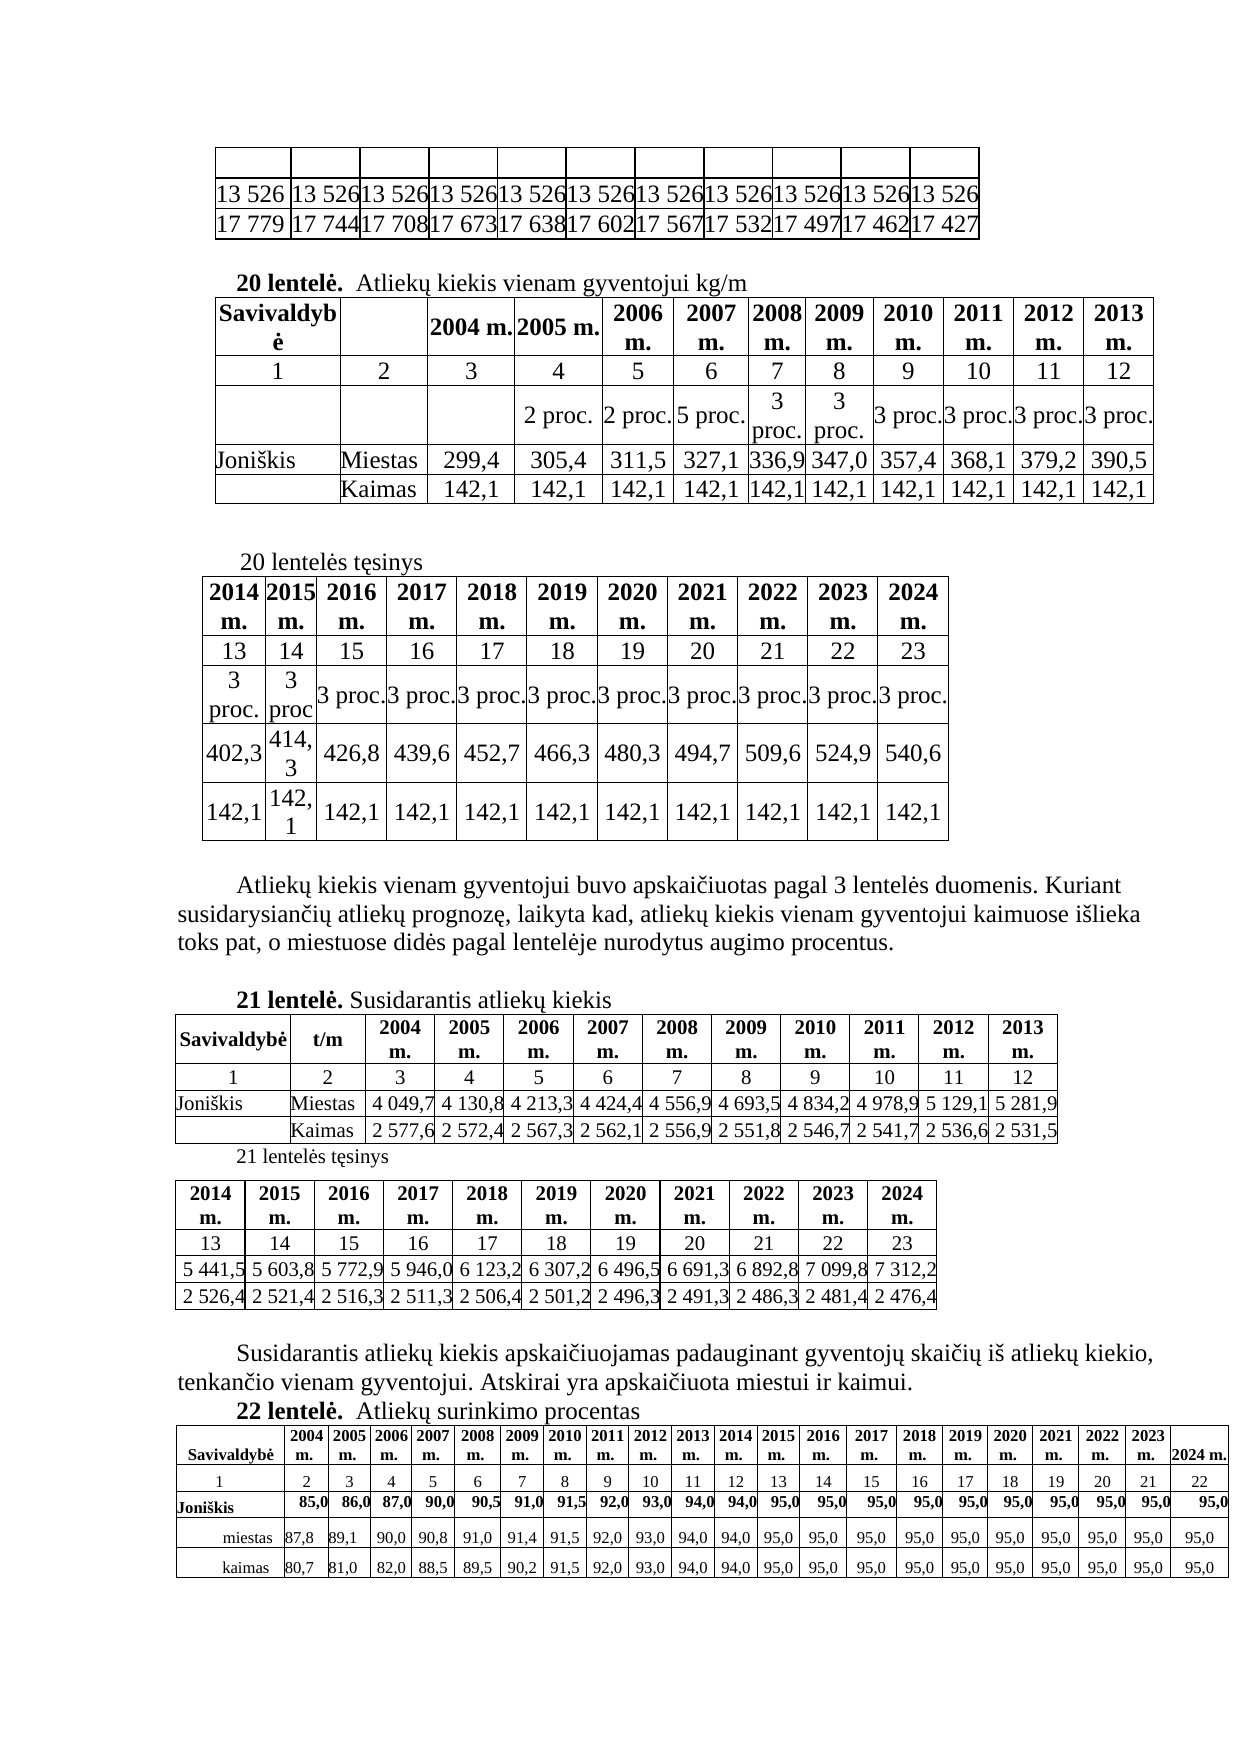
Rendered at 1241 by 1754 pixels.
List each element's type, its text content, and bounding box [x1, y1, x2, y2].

table_cell 6 496,5 [591, 1256, 659, 1282]
table_cell [498, 148, 565, 177]
table_cell 95,0 [758, 1548, 799, 1577]
table_header 2013 m. [989, 1015, 1057, 1063]
table_cell 142,1 [527, 783, 597, 840]
table_cell Kaimas [341, 475, 427, 503]
table_header 2014 m. [203, 577, 265, 635]
table_cell 5 [603, 356, 673, 385]
table_cell 2 562,1 [574, 1117, 642, 1143]
table_header 2022 m. [738, 577, 807, 635]
table_cell 2 521,4 [246, 1283, 314, 1308]
table_cell 13 526 [911, 179, 978, 207]
table_cell 13 526 [636, 179, 703, 207]
table_header 2023 m. [799, 1181, 867, 1229]
table_header 2010 m. [781, 1015, 849, 1063]
table_cell 3 proc. [749, 386, 805, 444]
table_cell 357,4 [874, 445, 943, 473]
table_cell [216, 148, 290, 177]
table_cell 142,1 [749, 475, 805, 503]
table_cell 95,0 [1171, 1548, 1228, 1577]
table_header 2005 m. [435, 1015, 503, 1063]
table_cell 142,1 [203, 783, 265, 840]
table_cell 90,0 [412, 1492, 454, 1517]
table_cell 21 [1126, 1465, 1170, 1491]
table_cell 92,0 [587, 1548, 628, 1577]
table_cell [911, 148, 978, 177]
table_cell 494,7 [668, 724, 737, 782]
table_cell [361, 148, 428, 177]
table_cell 95,0 [1079, 1518, 1125, 1547]
table_cell 2 proc. [603, 386, 673, 444]
table_cell [292, 148, 359, 177]
table_cell 15 [317, 636, 386, 664]
table_cell 2 556,9 [643, 1117, 711, 1143]
table_cell 5 772,9 [315, 1256, 383, 1282]
table_cell 95,0 [847, 1492, 896, 1517]
table_header 2010 m. [544, 1426, 586, 1464]
table_cell 414,3 [266, 724, 316, 782]
table_cell 4 556,9 [643, 1091, 711, 1116]
table_header 2019 m. [527, 577, 597, 635]
table_cell 2 546,7 [781, 1117, 849, 1143]
table_cell 3 proc. [457, 666, 526, 723]
table_cell 3 proc. [668, 666, 737, 723]
table_header 2022 m. [1079, 1426, 1125, 1464]
table_cell 93,0 [629, 1548, 671, 1577]
table_cell 2 491,3 [661, 1283, 729, 1308]
table_cell 95,0 [847, 1518, 896, 1547]
table_cell 90,5 [455, 1492, 500, 1517]
table_cell 92,0 [587, 1518, 628, 1547]
table_cell 142,1 [515, 475, 602, 503]
table_cell 85,0 [285, 1492, 328, 1517]
table_cell 13 [758, 1465, 799, 1491]
table_cell 23 [878, 636, 948, 664]
table_cell 13 526 [498, 179, 565, 207]
table_header 2022 m. [730, 1181, 798, 1229]
table_header 2006 m. [603, 298, 673, 355]
table_cell 17 [457, 636, 526, 664]
table_cell 13 526 [567, 179, 634, 207]
table_cell 142,1 [266, 783, 316, 840]
table_cell 8 [544, 1465, 586, 1491]
table_cell 19 [1033, 1465, 1078, 1491]
table_header 2021 m. [661, 1181, 729, 1229]
table_cell [216, 386, 340, 444]
table_cell 336,9 [749, 445, 805, 473]
table_header 2021 m. [1033, 1426, 1078, 1464]
table_cell 452,7 [457, 724, 526, 782]
table_cell 95,0 [988, 1518, 1032, 1547]
table_cell 2 541,7 [850, 1117, 918, 1143]
table_cell 3 proc. [387, 666, 456, 723]
table_cell 3 proc. [203, 666, 265, 723]
table_header Savivaldybė [177, 1426, 284, 1464]
table_cell Miestas [291, 1091, 365, 1116]
table_header 2021 m. [668, 577, 737, 635]
table_cell 18 [522, 1230, 590, 1255]
table_cell 95,0 [1126, 1548, 1170, 1577]
table_cell 11 [1014, 356, 1083, 385]
table_cell [428, 386, 514, 444]
table_cell 7 [501, 1465, 543, 1491]
text Atliekų kiekis vienam gyventojui buvo apskaičiuotas pagal 3 lentelės duomenis. Kuriant susidarysiančių atliekų prognozę, laikyta kad, atliekų kiekis vienam gyventojui kaimuose išlieka toks pat, o miestuose didės pagal lentelėje nurodytus augimo procentus. [177, 870, 1181, 956]
table_cell 5 proc. [674, 386, 748, 444]
table_header 2006 m. [371, 1426, 411, 1464]
table_cell 17 427 [911, 209, 978, 238]
table_cell 23 [868, 1230, 936, 1255]
table_cell 94,0 [672, 1548, 714, 1577]
table_cell 4 424,4 [574, 1091, 642, 1116]
table_cell 91,5 [544, 1492, 586, 1517]
table_cell 5 129,1 [919, 1091, 988, 1116]
table_cell 3 proc. [527, 666, 597, 723]
table_cell [216, 475, 340, 503]
table_cell 2 526,4 [176, 1283, 244, 1308]
table_header 2011 m. [850, 1015, 918, 1063]
table_header 2020 m. [988, 1426, 1032, 1464]
table_cell 87,0 [371, 1492, 411, 1517]
table_cell 17 497 [773, 209, 840, 238]
table_header 2009 m. [806, 298, 873, 355]
table_header 2019 m. [522, 1181, 590, 1229]
table_cell 540,6 [878, 724, 948, 782]
table_header 2004 m. [428, 298, 514, 355]
table_cell 17 708 [361, 209, 428, 238]
table_cell 524,9 [808, 724, 877, 782]
table_cell 19 [598, 636, 667, 664]
table_cell 16 [897, 1465, 942, 1491]
table_cell 95,0 [943, 1492, 987, 1517]
table_cell 93,0 [629, 1518, 671, 1547]
table_cell 3 proc. [944, 386, 1013, 444]
table_cell 13 [203, 636, 265, 664]
table_cell 11 [672, 1465, 714, 1491]
table_cell 509,6 [738, 724, 807, 782]
table_cell 7 [749, 356, 805, 385]
table_cell [341, 386, 427, 444]
table_cell 5 281,9 [989, 1091, 1057, 1116]
table_header 2005 m. [515, 298, 602, 355]
table_cell 2 567,3 [504, 1117, 573, 1143]
table_cell 91,5 [544, 1548, 586, 1577]
table_cell 95,0 [897, 1492, 942, 1517]
table_cell 22 [799, 1230, 867, 1255]
table_cell 6 691,3 [661, 1256, 729, 1282]
table_cell 95,0 [897, 1548, 942, 1577]
table_cell 12 [1084, 356, 1153, 385]
table_cell 92,0 [587, 1492, 628, 1517]
table_cell Joniškis [177, 1492, 284, 1517]
table_header 2007 m. [574, 1015, 642, 1063]
table_cell 15 [847, 1465, 896, 1491]
table_cell 3 proc. [878, 666, 948, 723]
text Susidarantis atliekų kiekis apskaičiuojamas padauginant gyventojų skaičių iš atliekų kiekio, tenkančio vienam gyventojui. Atskirai yra apskaičiuota miestui ir kaimui. [177, 1338, 1181, 1396]
table_cell 14 [800, 1465, 846, 1491]
table_cell 142,1 [808, 783, 877, 840]
table_cell 13 526 [216, 179, 290, 207]
table_header 2020 m. [591, 1181, 659, 1229]
table_cell 2 [291, 1064, 365, 1089]
table_cell 2 481,4 [799, 1283, 867, 1308]
table_cell 2 572,4 [435, 1117, 503, 1143]
table_cell 95,0 [1126, 1492, 1170, 1517]
table_header 2016 m. [315, 1181, 383, 1229]
table_cell 2 577,6 [366, 1117, 434, 1143]
table_cell 2 [341, 356, 427, 385]
table_cell 9 [587, 1465, 628, 1491]
table_cell 2 551,8 [712, 1117, 780, 1143]
table_cell 95,0 [943, 1518, 987, 1547]
table_cell 402,3 [203, 724, 265, 782]
table_cell 91,5 [544, 1518, 586, 1547]
table_header 2018 m. [453, 1181, 521, 1229]
table_cell 10 [944, 356, 1013, 385]
table_header 2004 m. [366, 1015, 434, 1063]
table_cell 3 proc. [317, 666, 386, 723]
table_header Savivaldybė [176, 1015, 290, 1063]
table_header 2008 m. [643, 1015, 711, 1063]
table_cell 142,1 [603, 475, 673, 503]
table_cell 21 [738, 636, 807, 664]
table_cell 17 [943, 1465, 987, 1491]
table_header 2020 m. [598, 577, 667, 635]
table_cell Kaimas [291, 1117, 365, 1143]
table_cell 17 567 [636, 209, 703, 238]
table_header 2019 m. [943, 1426, 987, 1464]
table_cell 95,0 [1033, 1492, 1078, 1517]
table_cell 299,4 [428, 445, 514, 473]
table_cell 17 462 [842, 209, 909, 238]
table_cell [842, 148, 909, 177]
table_header 2023 m. [1126, 1426, 1170, 1464]
table_cell 466,3 [527, 724, 597, 782]
table_cell 6 [674, 356, 748, 385]
table_cell 15 [315, 1230, 383, 1255]
table_cell 13 526 [292, 179, 359, 207]
table_cell 86,0 [329, 1492, 370, 1517]
table_cell 142,1 [944, 475, 1013, 503]
table_cell 4 978,9 [850, 1091, 918, 1116]
table_cell 6 [574, 1064, 642, 1089]
table_cell 95,0 [1033, 1548, 1078, 1577]
table_cell Joniškis [216, 445, 340, 473]
text 21 lentelė. Susidarantis atliekų kiekis [177, 985, 1181, 1014]
table_header 2010 m. [874, 298, 943, 355]
table_cell 439,6 [387, 724, 456, 782]
table_cell 4 [515, 356, 602, 385]
table_cell 142,1 [668, 783, 737, 840]
table_cell 4 693,5 [712, 1091, 780, 1116]
table_cell 20 [1079, 1465, 1125, 1491]
table_header 2017 m. [387, 577, 456, 635]
table_cell 89,5 [455, 1548, 500, 1577]
table_cell 80,7 [285, 1548, 328, 1577]
table_header 2013 m. [1084, 298, 1153, 355]
table_cell 2 536,6 [919, 1117, 988, 1143]
table_cell 17 744 [292, 209, 359, 238]
table_cell 4 834,2 [781, 1091, 849, 1116]
table_cell 311,5 [603, 445, 673, 473]
table_cell 3 proc. [598, 666, 667, 723]
table_header 2011 m. [944, 298, 1013, 355]
table_header 2014 m. [176, 1181, 244, 1229]
table_cell 95,0 [800, 1548, 846, 1577]
table_cell 379,2 [1014, 445, 1083, 473]
table_cell 16 [384, 1230, 452, 1255]
table_cell 2 516,3 [315, 1283, 383, 1308]
table_cell 1 [216, 356, 340, 385]
table_header 2009 m. [712, 1015, 780, 1063]
table_header 2023 m. [808, 577, 877, 635]
table_cell 91,0 [455, 1518, 500, 1547]
table_cell 368,1 [944, 445, 1013, 473]
table_cell 95,0 [758, 1492, 799, 1517]
table_cell 90,8 [412, 1518, 454, 1547]
table_cell 17 602 [567, 209, 634, 238]
table_cell 89,1 [329, 1518, 370, 1547]
table_header 2009 m. [501, 1426, 543, 1464]
table_cell 20 [661, 1230, 729, 1255]
table_cell 16 [387, 636, 456, 664]
table_cell Miestas [341, 445, 427, 473]
table_header 2014 m. [715, 1426, 757, 1464]
table_header 2013 m. [672, 1426, 714, 1464]
table_header 2018 m. [897, 1426, 942, 1464]
table_header 2012 m. [1014, 298, 1083, 355]
table_header t/m [291, 1015, 365, 1063]
table_cell 22 [808, 636, 877, 664]
table_cell 81,0 [329, 1548, 370, 1577]
table_header Savivaldybė [216, 298, 340, 355]
table_cell 3 proc [266, 666, 316, 723]
table_cell 9 [874, 356, 943, 385]
table_cell 94,0 [672, 1518, 714, 1547]
table_cell 142,1 [674, 475, 748, 503]
table_cell 13 526 [705, 179, 772, 207]
table_cell 5 [504, 1064, 573, 1089]
text 21 lentelės tęsinys [177, 1144, 1181, 1168]
table_cell 5 [412, 1465, 454, 1491]
table_header 2007 m. [412, 1426, 454, 1464]
table_cell 10 [850, 1064, 918, 1089]
table_cell 14 [246, 1230, 314, 1255]
table_cell 17 532 [705, 209, 772, 238]
table_cell 390,5 [1084, 445, 1153, 473]
table_cell 2 [285, 1465, 328, 1491]
table_cell 17 638 [498, 209, 565, 238]
table_cell 95,0 [847, 1548, 896, 1577]
table_cell 426,8 [317, 724, 386, 782]
table_cell 19 [591, 1230, 659, 1255]
table_cell 3 [428, 356, 514, 385]
table_header 2018 m. [457, 577, 526, 635]
table_cell 95,0 [1126, 1518, 1170, 1547]
table_cell miestas [177, 1518, 284, 1547]
table_cell 6 892,8 [730, 1256, 798, 1282]
table_cell 4 [371, 1465, 411, 1491]
table_cell 3 proc. [874, 386, 943, 444]
table_header 2016 m. [800, 1426, 846, 1464]
table_cell 2 486,3 [730, 1283, 798, 1308]
table_cell 6 [455, 1465, 500, 1491]
table_cell 90,0 [371, 1518, 411, 1547]
table_cell 3 proc. [808, 666, 877, 723]
table_cell 4 130,8 [435, 1091, 503, 1116]
table_cell 95,0 [897, 1518, 942, 1547]
table_header 2024 m. [1171, 1426, 1228, 1464]
table_cell 17 673 [430, 209, 497, 238]
table_cell 14 [266, 636, 316, 664]
table_cell 5 441,5 [176, 1256, 244, 1282]
table_header 2004 m. [285, 1426, 328, 1464]
table_cell 20 [668, 636, 737, 664]
table_cell 94,0 [715, 1492, 757, 1517]
table_cell 17 [453, 1230, 521, 1255]
table_cell 142,1 [457, 783, 526, 840]
table_cell 18 [527, 636, 597, 664]
table_cell [773, 148, 840, 177]
table_cell 91,4 [501, 1518, 543, 1547]
table_cell 4 [435, 1064, 503, 1089]
table_header 2006 m. [504, 1015, 573, 1063]
table_cell 13 526 [430, 179, 497, 207]
table_cell 142,1 [317, 783, 386, 840]
table_cell 94,0 [715, 1518, 757, 1547]
table_header 2012 m. [919, 1015, 988, 1063]
table_cell 5 946,0 [384, 1256, 452, 1282]
table_cell 142,1 [806, 475, 873, 503]
table_cell 8 [712, 1064, 780, 1089]
table_cell 327,1 [674, 445, 748, 473]
text 20 lentelė. Atliekų kiekis vienam gyventojui kg/m [177, 268, 1181, 297]
table_cell 2 511,3 [384, 1283, 452, 1308]
table_cell 6 307,2 [522, 1256, 590, 1282]
table_cell 94,0 [672, 1492, 714, 1517]
table_cell 347,0 [806, 445, 873, 473]
table_cell 12 [715, 1465, 757, 1491]
table_cell [705, 148, 772, 177]
table_cell 10 [629, 1465, 671, 1491]
table_cell 2 proc. [515, 386, 602, 444]
table_cell 7 [643, 1064, 711, 1089]
table_header 2017 m. [384, 1181, 452, 1229]
table_header 2015 m. [266, 577, 316, 635]
table_cell [430, 148, 497, 177]
table_cell 17 779 [216, 209, 290, 238]
table_header 2024 m. [878, 577, 948, 635]
table_header 2011 m. [587, 1426, 628, 1464]
table_header 2017 m. [847, 1426, 896, 1464]
table_cell 13 526 [361, 179, 428, 207]
table_header 2007 m. [674, 298, 748, 355]
table_cell 4 049,7 [366, 1091, 434, 1116]
table_cell 5 603,8 [246, 1256, 314, 1282]
table_cell 13 526 [842, 179, 909, 207]
table_cell 2 501,2 [522, 1283, 590, 1308]
table_cell 95,0 [1171, 1492, 1228, 1517]
table_cell 93,0 [629, 1492, 671, 1517]
table_cell 95,0 [1079, 1492, 1125, 1517]
table_cell 21 [730, 1230, 798, 1255]
table_cell 8 [806, 356, 873, 385]
table_cell 142,1 [387, 783, 456, 840]
table_cell 2 476,4 [868, 1283, 936, 1308]
table_cell 6 123,2 [453, 1256, 521, 1282]
table_cell 95,0 [1171, 1518, 1228, 1547]
table_header 2015 m. [758, 1426, 799, 1464]
table_cell kaimas [177, 1548, 284, 1577]
table_cell 142,1 [878, 783, 948, 840]
table_cell Joniškis [176, 1091, 290, 1116]
table_cell 22 [1171, 1465, 1228, 1491]
table_cell 142,1 [738, 783, 807, 840]
table_cell 95,0 [1079, 1548, 1125, 1577]
table_cell 305,4 [515, 445, 602, 473]
table_cell 2 496,3 [591, 1283, 659, 1308]
table_cell 1 [177, 1465, 284, 1491]
table_cell 3 [366, 1064, 434, 1089]
table_cell 3 proc. [1014, 386, 1083, 444]
table_cell 87,8 [285, 1518, 328, 1547]
table_cell 3 proc. [806, 386, 873, 444]
text 20 lentelės tęsinys [189, 547, 1169, 576]
table_cell 7 312,2 [868, 1256, 936, 1282]
table_cell 95,0 [1033, 1518, 1078, 1547]
table_header 2015 m. [246, 1181, 314, 1229]
table_cell 11 [919, 1064, 988, 1089]
table_cell 95,0 [800, 1518, 846, 1547]
table_cell 2 531,5 [989, 1117, 1057, 1143]
table_cell 1 [176, 1064, 290, 1089]
table_cell 3 [329, 1465, 370, 1491]
table_cell 95,0 [988, 1492, 1032, 1517]
table_cell 142,1 [1084, 475, 1153, 503]
table_cell 13 526 [773, 179, 840, 207]
table_cell 94,0 [715, 1548, 757, 1577]
table_cell 90,2 [501, 1548, 543, 1577]
table_cell 95,0 [758, 1518, 799, 1547]
table_cell 82,0 [371, 1548, 411, 1577]
table_header [341, 298, 427, 355]
table_cell 3 proc. [1084, 386, 1153, 444]
table_header 2016 m. [317, 577, 386, 635]
table_cell 142,1 [874, 475, 943, 503]
table_cell 142,1 [1014, 475, 1083, 503]
table_cell 9 [781, 1064, 849, 1089]
table_cell 2 506,4 [453, 1283, 521, 1308]
table_cell 7 099,8 [799, 1256, 867, 1282]
table_cell 142,1 [598, 783, 667, 840]
table_cell 480,3 [598, 724, 667, 782]
table_header 2024 m. [868, 1181, 936, 1229]
table_cell 91,0 [501, 1492, 543, 1517]
table_header 2005 m. [329, 1426, 370, 1464]
table_cell 95,0 [988, 1548, 1032, 1577]
table_cell 95,0 [943, 1548, 987, 1577]
table_cell 142,1 [428, 475, 514, 503]
table_cell 12 [989, 1064, 1057, 1089]
table_cell [567, 148, 634, 177]
table_header 2012 m. [629, 1426, 671, 1464]
table_cell [176, 1117, 290, 1143]
table_cell 3 proc. [738, 666, 807, 723]
table_cell 18 [988, 1465, 1032, 1491]
table_cell [636, 148, 703, 177]
table_cell 95,0 [800, 1492, 846, 1517]
text 22 lentelė. Atliekų surinkimo procentas [177, 1396, 1181, 1424]
table_cell 13 [176, 1230, 244, 1255]
table_header 2008 m. [455, 1426, 500, 1464]
table_cell 88,5 [412, 1548, 454, 1577]
table_cell 4 213,3 [504, 1091, 573, 1116]
table_header 2008 m. [749, 298, 805, 355]
